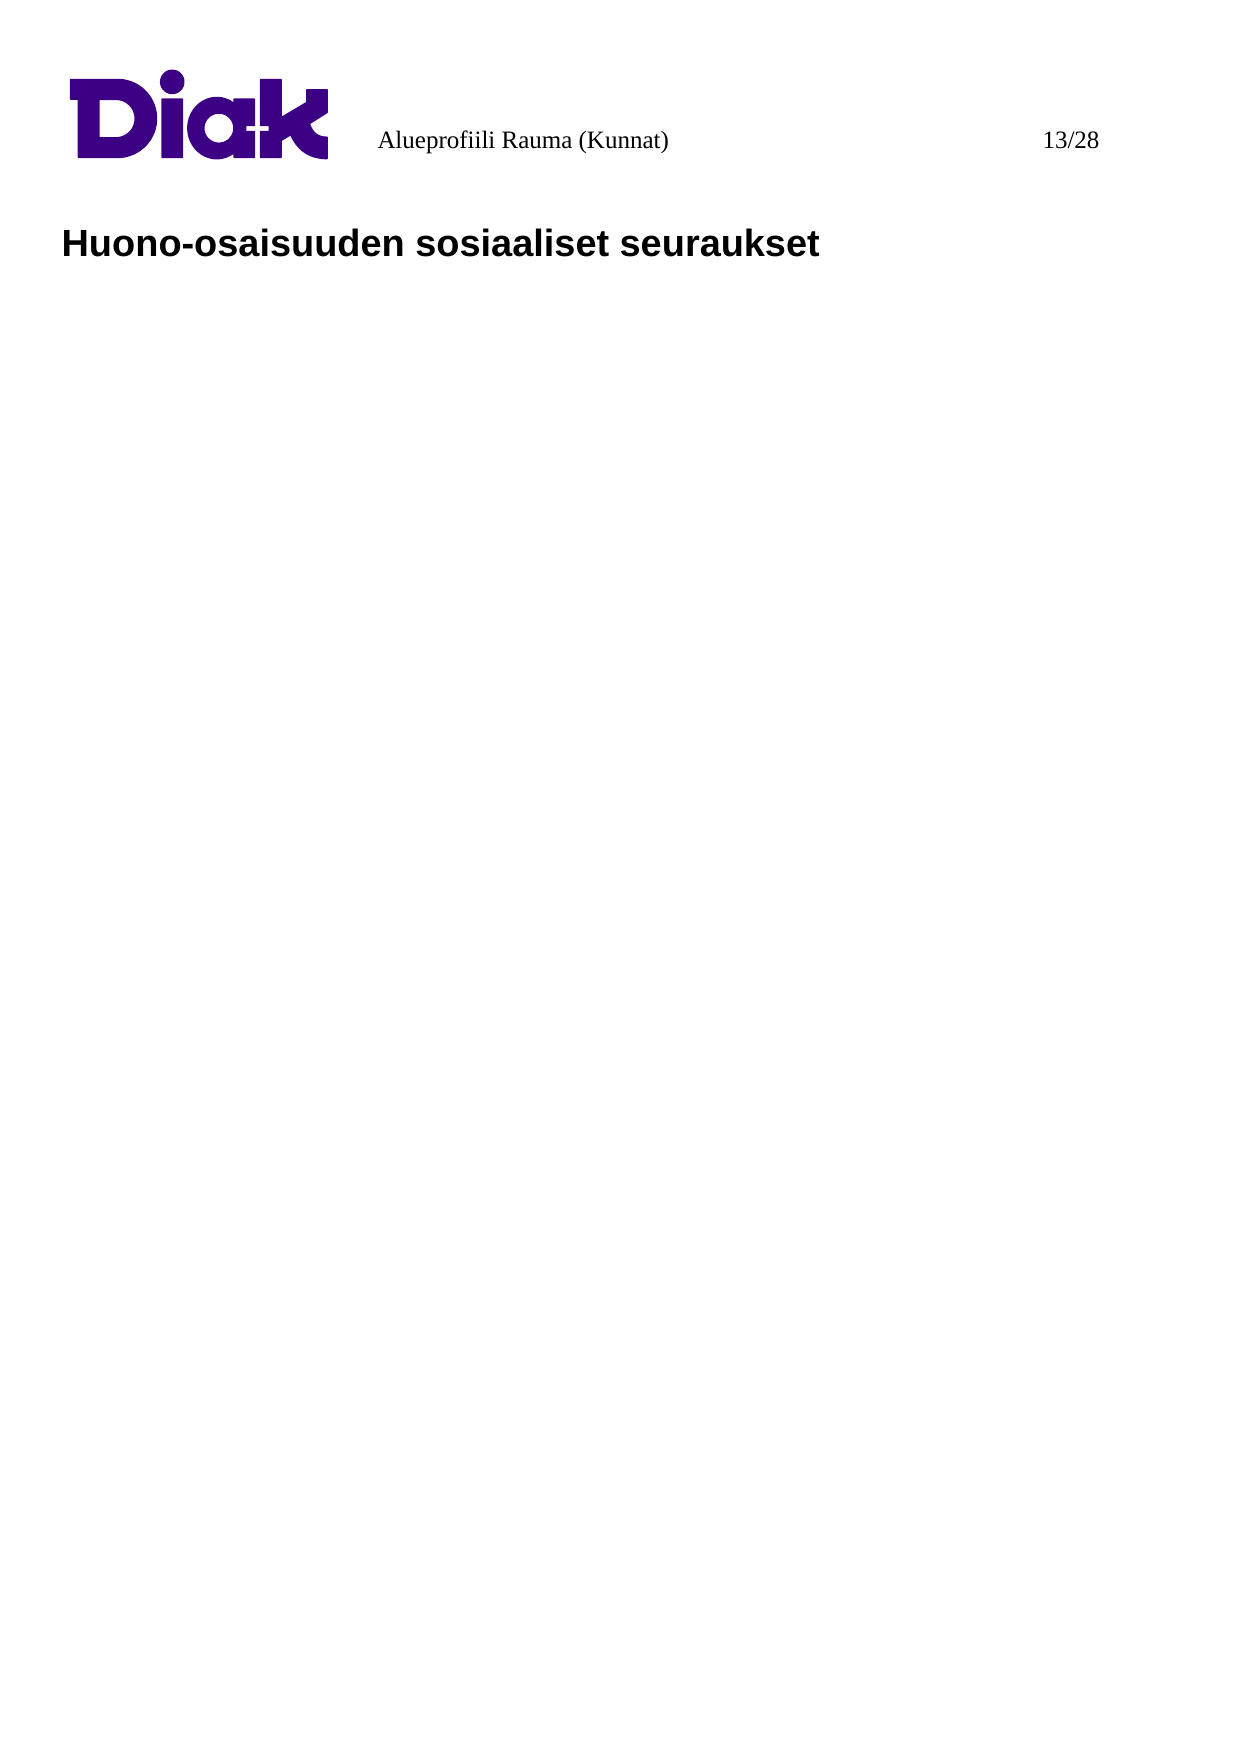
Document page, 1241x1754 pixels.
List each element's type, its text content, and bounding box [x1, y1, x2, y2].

subtitle Huono-osaisuuden sosiaaliset seuraukset [61, 221, 1179, 265]
